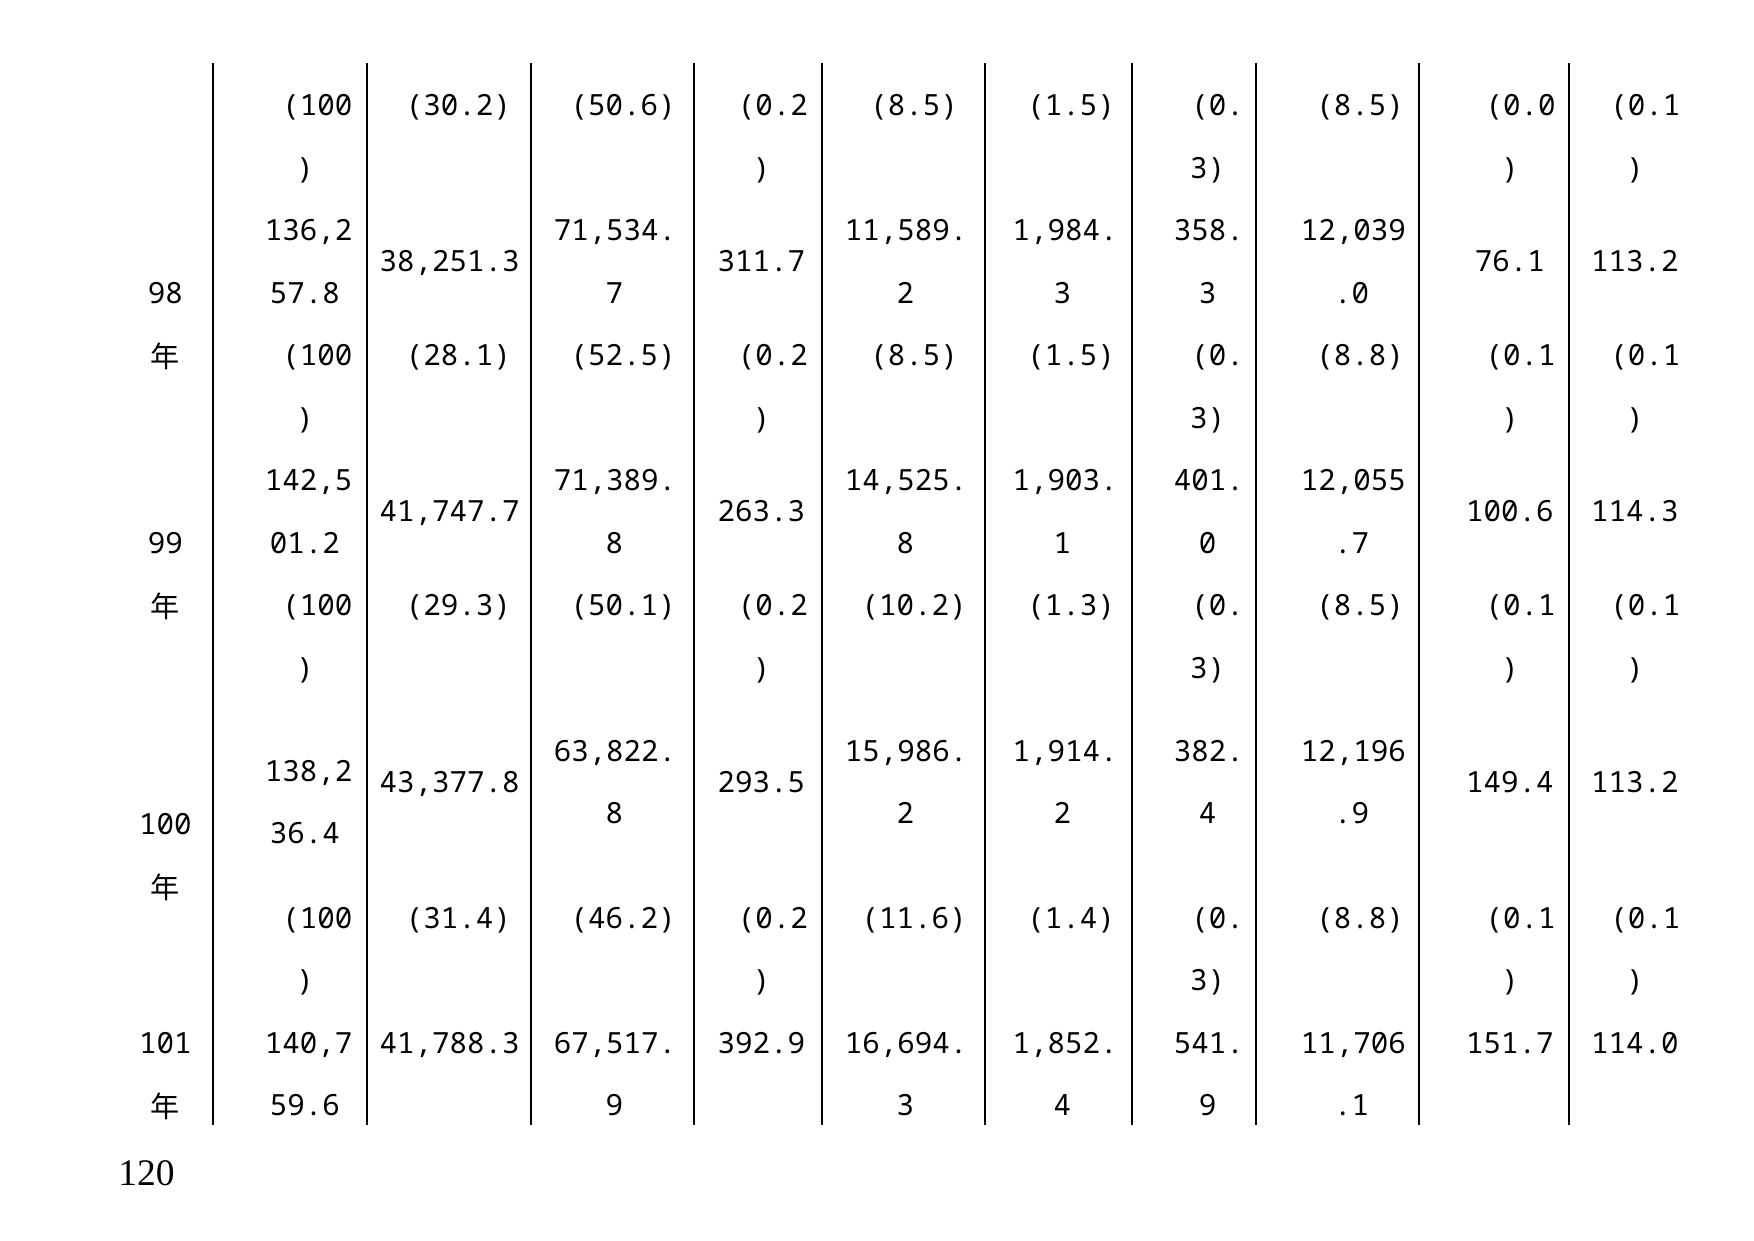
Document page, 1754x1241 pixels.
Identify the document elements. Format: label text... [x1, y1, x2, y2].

table_cell (0.0) [1420, 63, 1568, 188]
table_cell 1,914.2 [986, 688, 1131, 853]
table_cell 41,747.7 [368, 438, 530, 563]
table_cell 71,534.7 [532, 188, 693, 313]
table_cell (0.1) [1570, 63, 1693, 188]
table_cell 114.3 [1570, 438, 1693, 563]
table_cell (0.2) [695, 563, 821, 688]
table_cell (0.1) [1420, 313, 1568, 438]
table_cell (0.1) [1570, 854, 1693, 1000]
table_cell 100年 [110, 688, 212, 1000]
table_cell 382.4 [1133, 688, 1255, 853]
table_cell (8.8) [1257, 313, 1418, 438]
table_cell 15,986.2 [823, 688, 984, 853]
table_cell 113.2 [1570, 188, 1693, 313]
table_cell 71,389.8 [532, 438, 693, 563]
table_cell 11,589.2 [823, 188, 984, 313]
table_cell 12,039.0 [1257, 188, 1418, 313]
table_cell (8.5) [823, 313, 984, 438]
table_cell 142,501.2 [214, 438, 366, 563]
table_cell (0.1) [1570, 563, 1693, 688]
table_cell (0.2) [695, 313, 821, 438]
table_cell (0.2) [695, 63, 821, 188]
table_cell 311.7 [695, 188, 821, 313]
table_cell 358.3 [1133, 188, 1255, 313]
table_cell (8.5) [1257, 63, 1418, 188]
table_cell 98年 [110, 188, 212, 438]
table_cell (46.2) [532, 854, 693, 1000]
table_cell 67,517.9 [532, 1000, 693, 1125]
table_cell (28.1) [368, 313, 530, 438]
table_cell (50.6) [532, 63, 693, 188]
table_cell 293.5 [695, 688, 821, 853]
table_cell 138,236.4 [214, 688, 366, 853]
table_cell (0.3) [1133, 63, 1255, 188]
table_cell (8.5) [823, 63, 984, 188]
table_cell 100.6 [1420, 438, 1568, 563]
table_cell 149.4 [1420, 688, 1568, 853]
table_cell (1.5) [986, 63, 1131, 188]
table_cell 63,822.8 [532, 688, 693, 853]
table_cell (50.1) [532, 563, 693, 688]
table_cell 16,694.3 [823, 1000, 984, 1125]
table_cell 140,759.6 [214, 1000, 366, 1125]
table_cell 12,055.7 [1257, 438, 1418, 563]
table_cell 38,251.3 [368, 188, 530, 313]
table_cell 401.0 [1133, 438, 1255, 563]
table_cell 12,196.9 [1257, 688, 1418, 853]
table_cell [110, 63, 212, 188]
table_cell (0.1) [1420, 563, 1568, 688]
table_cell (0.3) [1133, 313, 1255, 438]
table_cell 151.7 [1420, 1000, 1568, 1125]
table_cell (8.8) [1257, 854, 1418, 1000]
table_cell 541.9 [1133, 1000, 1255, 1125]
table_cell (1.5) [986, 313, 1131, 438]
table_cell (29.3) [368, 563, 530, 688]
table_cell 113.2 [1570, 688, 1693, 853]
table_cell (10.2) [823, 563, 984, 688]
table_cell 43,377.8 [368, 688, 530, 853]
table_cell (100) [214, 563, 366, 688]
table_cell (11.6) [823, 854, 984, 1000]
table_cell (100) [214, 854, 366, 1000]
table_cell 1,903.1 [986, 438, 1131, 563]
table_cell 392.9 [695, 1000, 821, 1125]
table_cell (52.5) [532, 313, 693, 438]
table_cell 99年 [110, 438, 212, 688]
table_cell (0.3) [1133, 854, 1255, 1000]
table_cell (1.3) [986, 563, 1131, 688]
table_cell 1,984.3 [986, 188, 1131, 313]
table_cell (100) [214, 63, 366, 188]
table_cell (1.4) [986, 854, 1131, 1000]
table_cell (0.2) [695, 854, 821, 1000]
table_cell 101年 [110, 1000, 212, 1125]
table_cell 41,788.3 [368, 1000, 530, 1125]
table_cell 76.1 [1420, 188, 1568, 313]
table_cell 114.0 [1570, 1000, 1693, 1125]
table_cell (0.3) [1133, 563, 1255, 688]
table_cell 136,257.8 [214, 188, 366, 313]
table_cell (0.1) [1420, 854, 1568, 1000]
table_cell 263.3 [695, 438, 821, 563]
table_cell (31.4) [368, 854, 530, 1000]
table_cell (0.1) [1570, 313, 1693, 438]
table_cell 1,852.4 [986, 1000, 1131, 1125]
table_cell 14,525.8 [823, 438, 984, 563]
table_cell (100) [214, 313, 366, 438]
table_cell 11,706.1 [1257, 1000, 1418, 1125]
table_cell (30.2) [368, 63, 530, 188]
table_cell (8.5) [1257, 563, 1418, 688]
